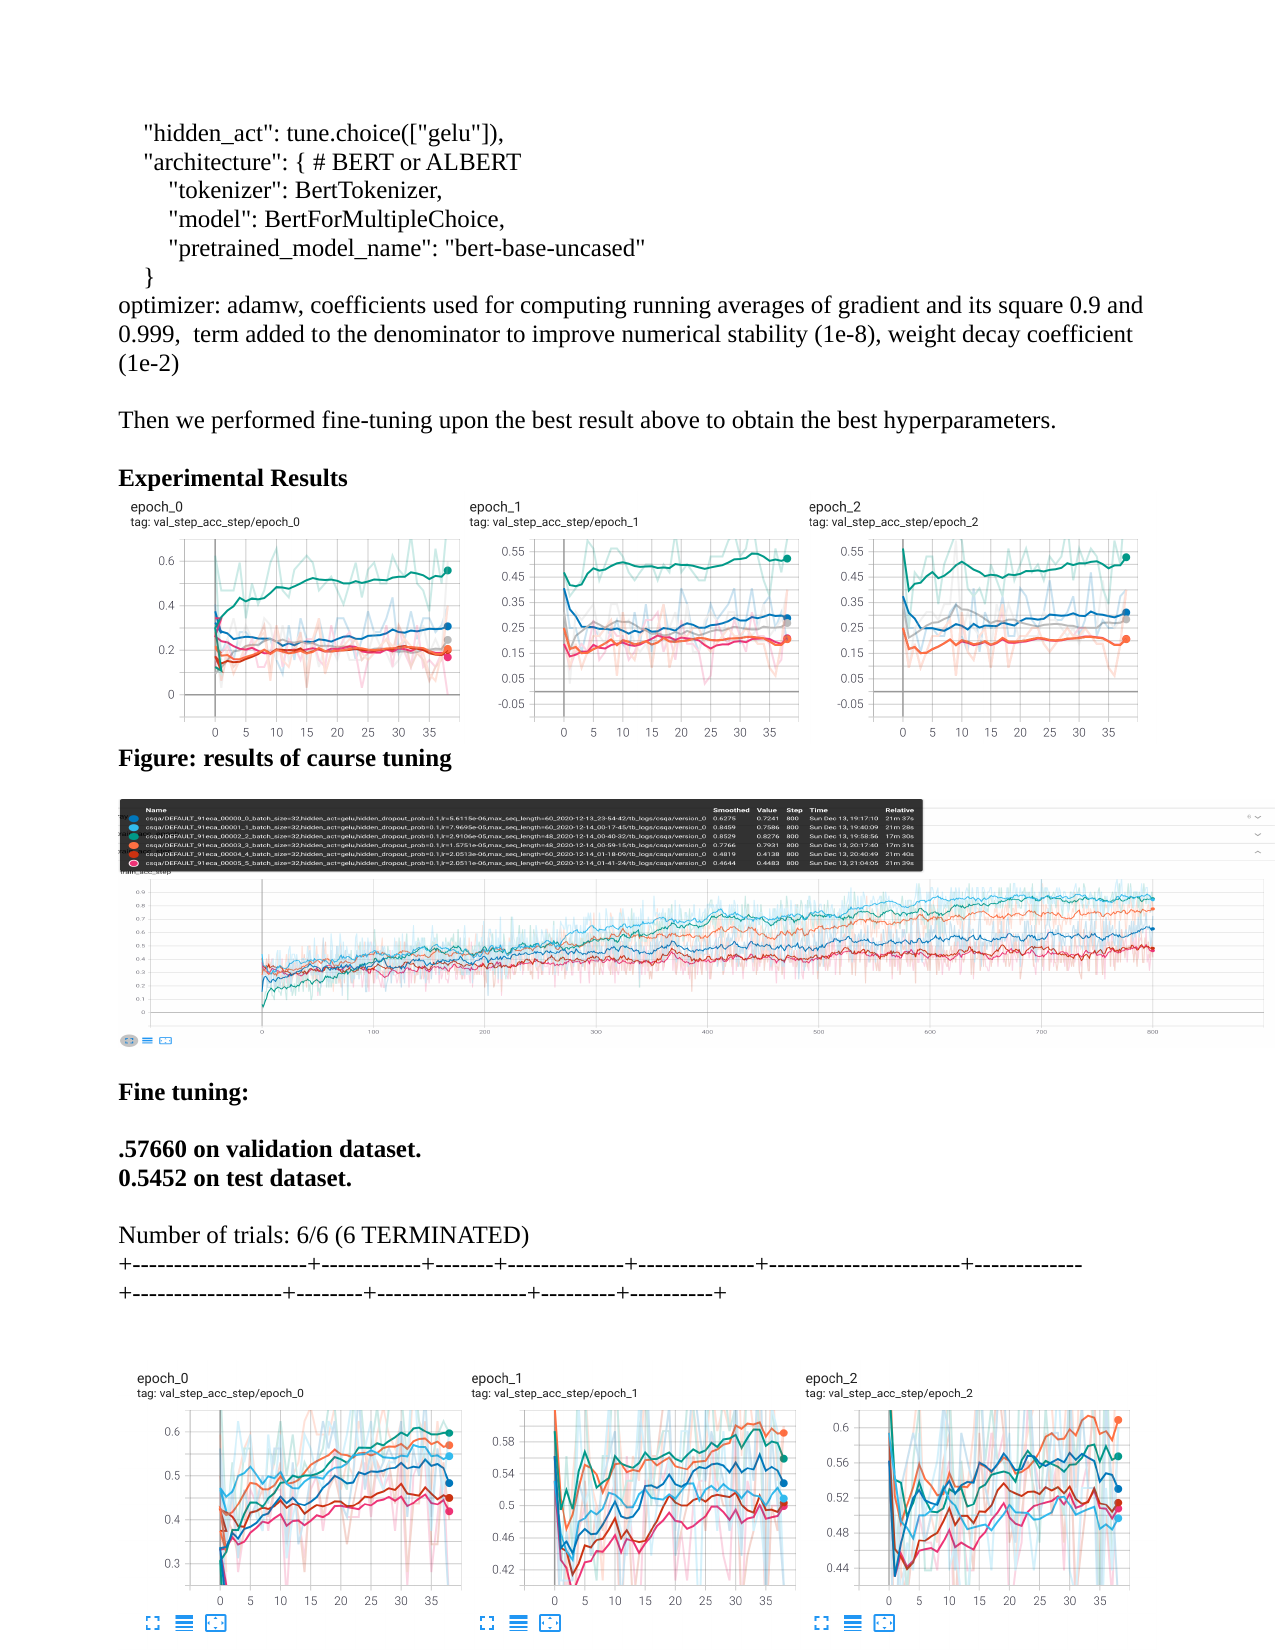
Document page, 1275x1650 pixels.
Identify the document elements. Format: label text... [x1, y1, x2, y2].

text } [118, 262, 1157, 291]
text Then we performed fine-tuning upon the best result above to obtain the best hyperparameters. [118, 406, 1157, 434]
text Experimental Results [118, 463, 1157, 491]
text "pretrained_model_name": "bert-base-uncased" [118, 233, 1157, 262]
text "hidden_act": tune.choice(["gelu"]), [118, 118, 1157, 147]
picture [118, 799, 1275, 1048]
text "architecture": { # BERT or ALBERT [118, 147, 1157, 176]
text .57660 on validation dataset. [118, 1134, 1157, 1163]
text "tokenizer": BertTokenizer, [118, 176, 1157, 204]
text optimizer: adamw, coefficients used for computing running averages of gradient and its square 0.9 and 0.999, term added to the denominator to improve numerical stability (1e-8), weight decay coefficient (1e-2) [118, 291, 1157, 377]
text Fine tuning: [118, 1077, 1157, 1106]
picture [118, 491, 1157, 744]
text Number of trials: 6/6 (6 TERMINATED) [118, 1221, 1157, 1249]
text Figure: results of caurse tuning [118, 744, 1157, 772]
picture [118, 1360, 1157, 1650]
text +---------------------+------------+-------+--------------+--------------+-----------------------+-------------+------------------+--------+------------------+---------+----------+ [118, 1249, 1157, 1307]
text 0.5452 on test dataset. [118, 1163, 1157, 1192]
text "model": BertForMultipleChoice, [118, 204, 1157, 233]
